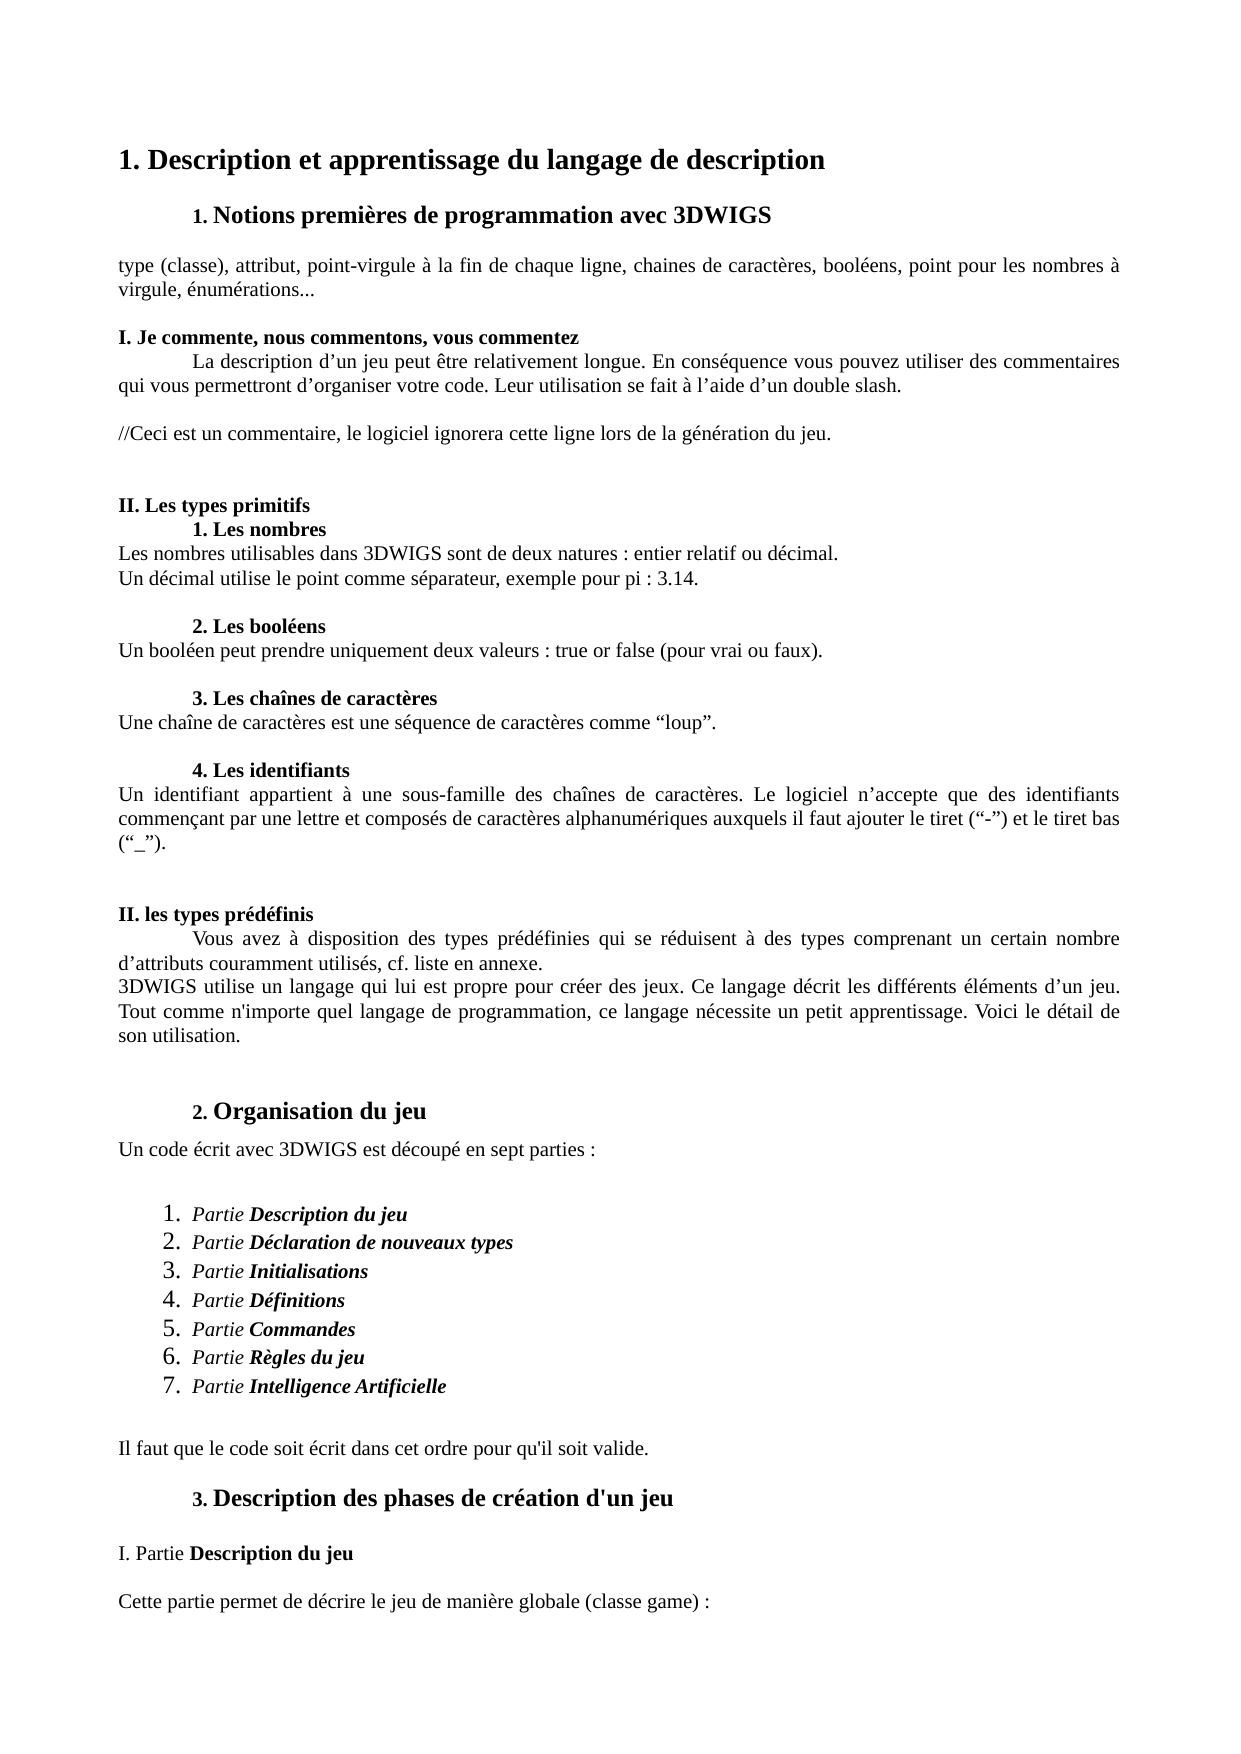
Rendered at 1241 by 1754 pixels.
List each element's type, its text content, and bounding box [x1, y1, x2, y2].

text Il faut que le code soit écrit dans cet ordre pour qu'il soit valide. [118, 1435, 1122, 1459]
text II. les types prédéfinis [118, 902, 1122, 926]
list Partie Description du jeu [162, 1198, 1122, 1226]
text Un identifiant appartient à une sous-famille des chaînes de caractères. Le logiciel n’accepte que des identifiants commençant par une lettre et composés de caractères alphanumériques auxquels il faut ajouter le tiret (“-”) et le tiret bas (“_”). [118, 782, 1122, 854]
text type (classe), attribut, point-virgule à la fin de chaque ligne, chaines de caractères, booléens, point pour les nombres à virgule, énumérations... [118, 253, 1122, 301]
text Vous avez à disposition des types prédéfinies qui se réduisent à des types comprenant un certain nombre d’attributs couramment utilisés, cf. liste en annexe. [118, 926, 1122, 974]
text 1. Les nombres [118, 517, 1122, 541]
text Un booléen peut prendre uniquement deux valeurs : true or false (pour vrai ou faux). [118, 638, 1122, 662]
text 1. Description et apprentissage du langage de description [118, 142, 1122, 176]
text La description d’un jeu peut être relativement longue. En conséquence vous pouvez utiliser des commentaires qui vous permettront d’organiser votre code. Leur utilisation se fait à l’aide d’un double slash. [118, 349, 1122, 397]
text //Ceci est un commentaire, le logiciel ignorera cette ligne lors de la génération du jeu. [118, 421, 1122, 445]
text Cette partie permet de décrire le jeu de manière globale (classe game) : [118, 1589, 1122, 1613]
text 2. Les booléens [118, 613, 1122, 638]
text Un code écrit avec 3DWIGS est découpé en sept parties : [118, 1137, 1122, 1161]
text I. Je commente, nous commentons, vous commentez [118, 325, 1122, 349]
text 1. Notions premières de programmation avec 3DWIGS [118, 200, 1122, 228]
text 4. Les identifiants [118, 758, 1122, 782]
list Partie Déclaration de nouveaux types [162, 1226, 1122, 1255]
list Partie Définitions [162, 1284, 1122, 1313]
text Un décimal utilise le point comme séparateur, exemple pour pi : 3.14. [118, 565, 1122, 589]
list Partie Commandes [162, 1313, 1122, 1341]
subtitle 2. Organisation du jeu [118, 1096, 1122, 1124]
text 3. Description des phases de création d'un jeu [118, 1483, 1122, 1512]
text Une chaîne de caractères est une séquence de caractères comme “loup”. [118, 710, 1122, 734]
text II. Les types primitifs [118, 493, 1122, 517]
list Partie Initialisations [162, 1255, 1122, 1284]
text Les nombres utilisables dans 3DWIGS sont de deux natures : entier relatif ou décimal. [118, 541, 1122, 565]
list Partie Règles du jeu [162, 1341, 1122, 1370]
text I. Partie Description du jeu [118, 1541, 1122, 1565]
text 3. Les chaînes de caractères [118, 686, 1122, 710]
text 3DWIGS utilise un langage qui lui est propre pour créer des jeux. Ce langage décrit les différents éléments d’un jeu. Tout comme n'importe quel langage de programmation, ce langage nécessite un petit apprentissage. Voici le détail de son utilisation. [118, 974, 1122, 1047]
list Partie Intelligence Artificielle [162, 1370, 1122, 1399]
